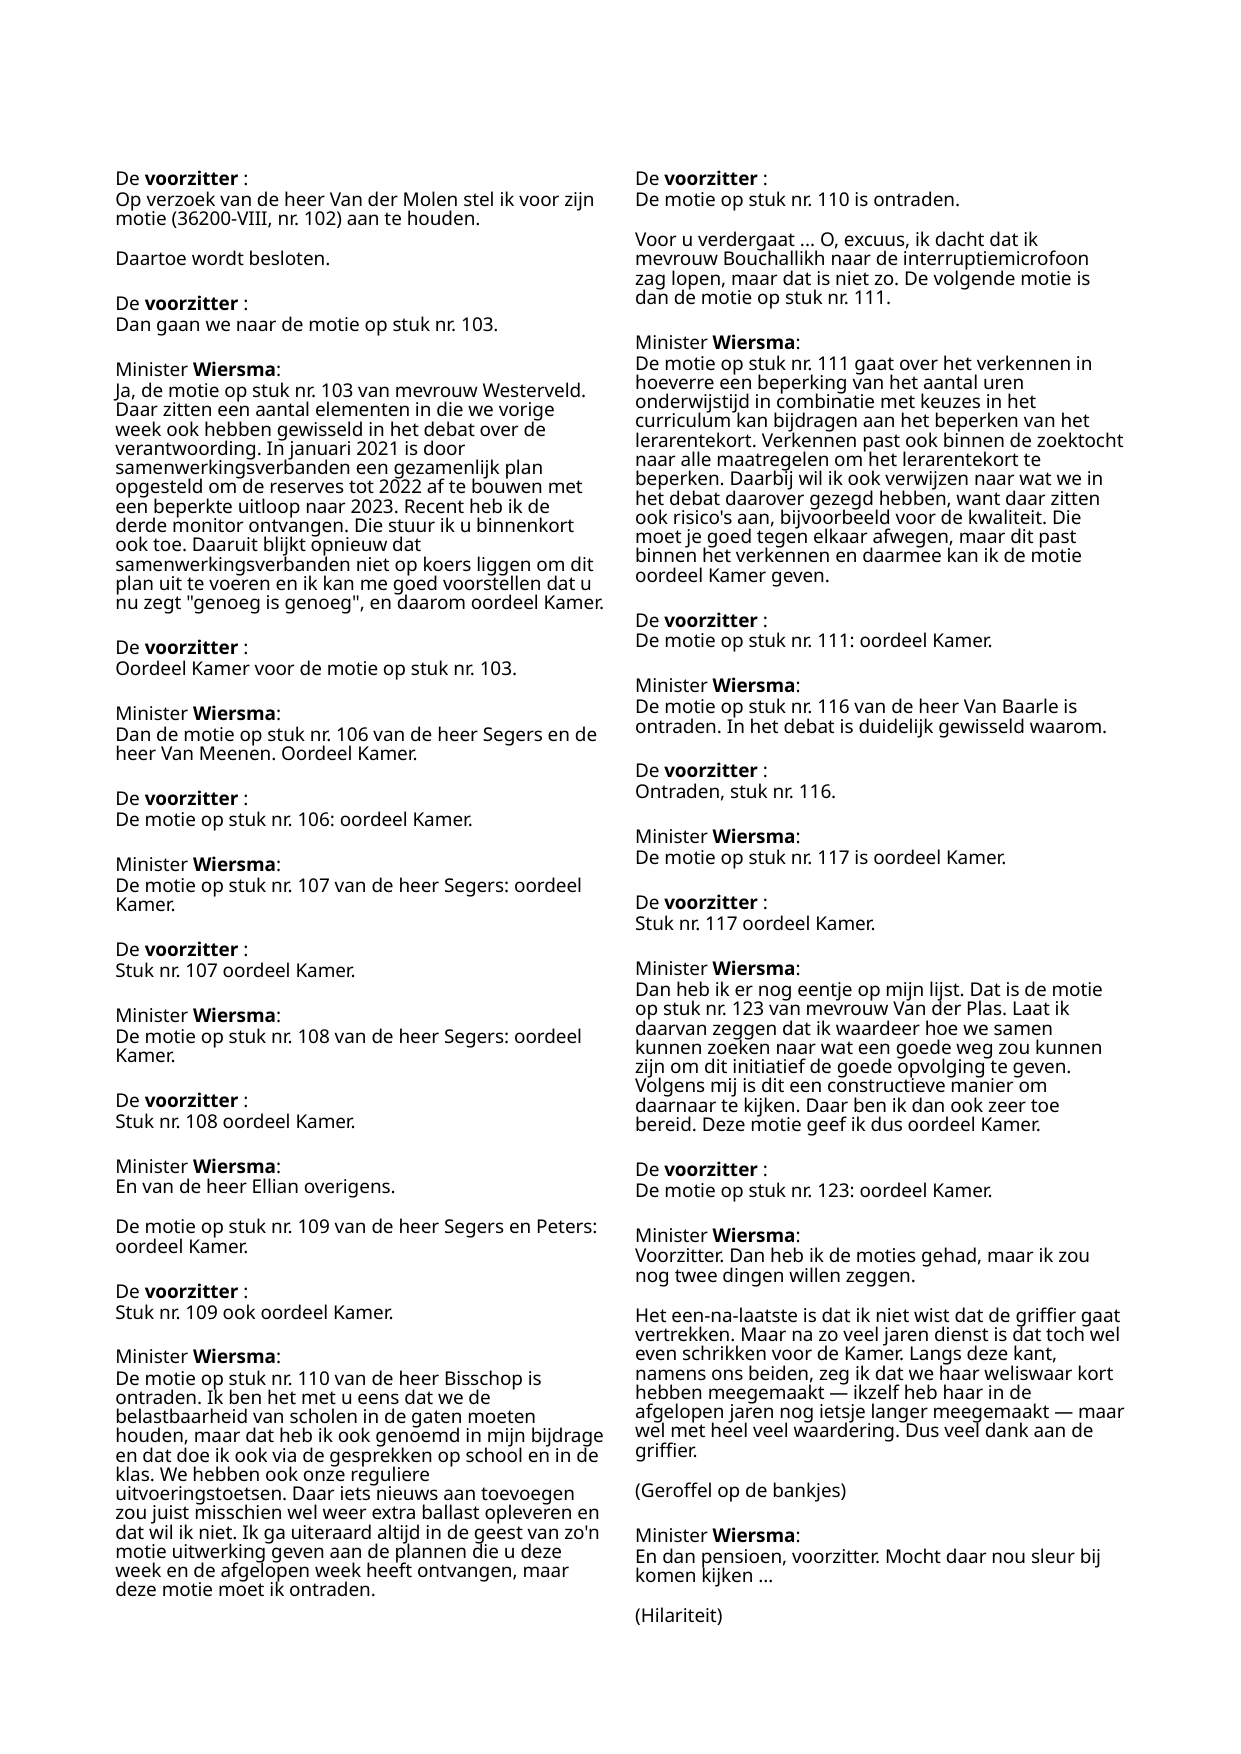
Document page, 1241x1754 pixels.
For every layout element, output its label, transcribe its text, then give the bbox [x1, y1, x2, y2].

text Ontraden, stuk nr. 116. [635, 783, 1125, 803]
text En dan pensioen, voorzitter. Mocht daar nou sleur bij komen kijken … [635, 1548, 1125, 1586]
text Stuk nr. 109 ook oordeel Kamer. [115, 1304, 605, 1323]
text De motie op stuk nr. 108 van de heer Segers: oordeel Kamer. [115, 1028, 605, 1066]
text Op verzoek van de heer Van der Molen stel ik voor zijn motie (36200-VIII, nr. 102) aan te houden. [115, 191, 605, 230]
text De motie op stuk nr. 116 van de heer Van Baarle is ontraden. In het debat is duidelijk gewisseld waarom. [635, 698, 1125, 737]
text De voorzitter : [635, 165, 1125, 191]
text Minister Wiersma: [635, 1222, 1125, 1247]
text Minister Wiersma: [635, 329, 1125, 355]
text Minister Wiersma: [115, 700, 605, 726]
text De motie op stuk nr. 111 gaat over het verkennen in hoeverre een beperking van het aantal uren onderwijstijd in combinatie met keuzes in het curriculum kan bijdragen aan het beperken van het lerarentekort. Verkennen past ook binnen de zoektocht naar alle maatregelen om het lerarentekort te beperken. Daarbij wil ik ook verwijzen naar wat we in het debat daarover gezegd hebben, want daar zitten ook risico's aan, bijvoorbeeld voor de kwaliteit. Die moet je goed tegen elkaar afwegen, maar dit past binnen het verkennen en daarmee kan ik de motie oordeel Kamer geven. [635, 355, 1125, 586]
text De voorzitter : [115, 1087, 605, 1113]
text Minister Wiersma: [115, 851, 605, 877]
text De voorzitter : [115, 1278, 605, 1304]
text De voorzitter : [115, 291, 605, 316]
text De motie op stuk nr. 110 van de heer Bisschop is ontraden. Ik ben het met u eens dat we de belastbaarheid van scholen in de gaten moeten houden, maar dat heb ik ook genoemd in mijn bijdrage en dat doe ik ook via de gesprekken op school en in de klas. We hebben ook onze reguliere uitvoeringstoetsen. Daar iets nieuws aan toevoegen zou juist misschien wel weer extra ballast opleveren en dat wil ik niet. Ik ga uiteraard altijd in de geest van zo'n motie uitwerking geven aan de plannen die u deze week en de afgelopen week heeft ontvangen, maar deze motie moet ik ontraden. [115, 1369, 605, 1601]
text (Hilariteit) [635, 1607, 1125, 1626]
text De motie op stuk nr. 117 is oordeel Kamer. [635, 849, 1125, 868]
text De voorzitter : [115, 634, 605, 660]
text Stuk nr. 117 oordeel Kamer. [635, 915, 1125, 934]
text Minister Wiersma: [115, 1002, 605, 1028]
text De voorzitter : [115, 165, 605, 191]
text De motie op stuk nr. 111: oordeel Kamer. [635, 632, 1125, 652]
text De motie op stuk nr. 110 is ontraden. [635, 191, 1125, 210]
text Daartoe wordt besloten. [115, 250, 605, 270]
text Minister Wiersma: [115, 1344, 605, 1369]
text Minister Wiersma: [635, 673, 1125, 698]
text Minister Wiersma: [635, 955, 1125, 981]
text Minister Wiersma: [635, 823, 1125, 849]
text De voorzitter : [635, 1156, 1125, 1182]
text De motie op stuk nr. 123: oordeel Kamer. [635, 1182, 1125, 1201]
text Minister Wiersma: [115, 1153, 605, 1178]
text De voorzitter : [635, 607, 1125, 632]
text De voorzitter : [635, 889, 1125, 915]
text Het een-na-laatste is dat ik niet wist dat de griffier gaat vertrekken. Maar na zo veel jaren dienst is dat toch wel even schrikken voor de Kamer. Langs deze kant, namens ons beiden, zeg ik dat we haar weliswaar kort hebben meegemaakt — ikzelf heb haar in de afgelopen jaren nog ietsje langer meegemaakt — maar wel met heel veel waardering. Dus veel dank aan de griffier. [635, 1307, 1125, 1461]
text De motie op stuk nr. 106: oordeel Kamer. [115, 811, 605, 830]
text Dan gaan we naar de motie op stuk nr. 103. [115, 316, 605, 336]
text Oordeel Kamer voor de motie op stuk nr. 103. [115, 660, 605, 679]
text De motie op stuk nr. 109 van de heer Segers en Peters: oordeel Kamer. [115, 1218, 605, 1257]
text Voor u verdergaat ... O, excuus, ik dacht dat ik mevrouw Bouchallikh naar de interruptiemicrofoon zag lopen, maar dat is niet zo. De volgende motie is dan de motie op stuk nr. 111. [635, 231, 1125, 308]
text De voorzitter : [115, 936, 605, 962]
text Dan de motie op stuk nr. 106 van de heer Segers en de heer Van Meenen. Oordeel Kamer. [115, 726, 605, 764]
text En van de heer Ellian overigens. [115, 1178, 605, 1198]
text Minister Wiersma: [635, 1522, 1125, 1548]
text Voorzitter. Dan heb ik de moties gehad, maar ik zou nog twee dingen willen zeggen. [635, 1247, 1125, 1286]
text De motie op stuk nr. 107 van de heer Segers: oordeel Kamer. [115, 877, 605, 915]
text (Geroffel op de bankjes) [635, 1482, 1125, 1501]
text De voorzitter : [635, 758, 1125, 783]
text Ja, de motie op stuk nr. 103 van mevrouw Westerveld. Daar zitten een aantal elementen in die we vorige week ook hebben gewisseld in het debat over de verantwoording. In januari 2021 is door samenwerkingsverbanden een gezamenlijk plan opgesteld om de reserves tot 2022 af te bouwen met een beperkte uitloop naar 2023. Recent heb ik de derde monitor ontvangen. Die stuur ik u binnenkort ook toe. Daaruit blijkt opnieuw dat samenwerkingsverbanden niet op koers liggen om dit plan uit te voeren en ik kan me goed voorstellen dat u nu zegt "genoeg is genoeg", en daarom oordeel Kamer. [115, 382, 605, 613]
text Stuk nr. 107 oordeel Kamer. [115, 962, 605, 981]
text De voorzitter : [115, 785, 605, 811]
text Stuk nr. 108 oordeel Kamer. [115, 1113, 605, 1132]
text Minister Wiersma: [115, 356, 605, 382]
text Dan heb ik er nog eentje op mijn lijst. Dat is de motie op stuk nr. 123 van mevrouw Van der Plas. Laat ik daarvan zeggen dat ik waardeer hoe we samen kunnen zoeken naar wat een goede weg zou kunnen zijn om dit initiatief de goede opvolging te geven. Volgens mij is dit een constructieve manier om daarnaar te kijken. Daar ben ik dan ook zeer toe bereid. Deze motie geef ik dus oordeel Kamer. [635, 981, 1125, 1135]
